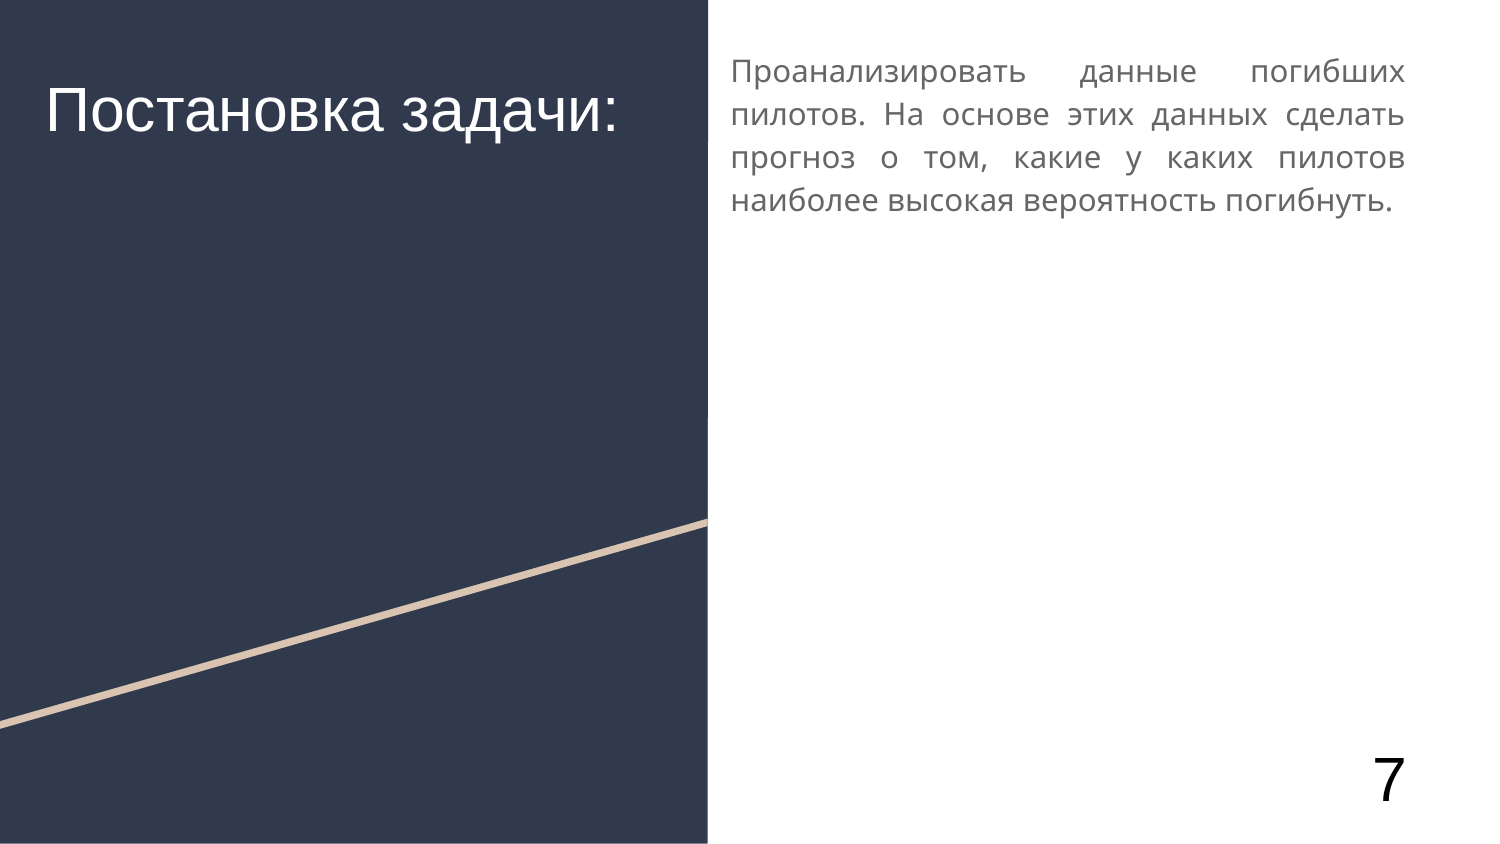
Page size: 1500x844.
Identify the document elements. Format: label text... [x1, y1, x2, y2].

list Проанализировать данные погибших пилотов. На основе этих данных сделать прогноз о том, какие у каких пилотов наиболее высокая вероятность погибнуть. [715, 30, 1421, 703]
title 7 [1357, 723, 1500, 844]
title Постановка задачи: [30, 54, 639, 466]
